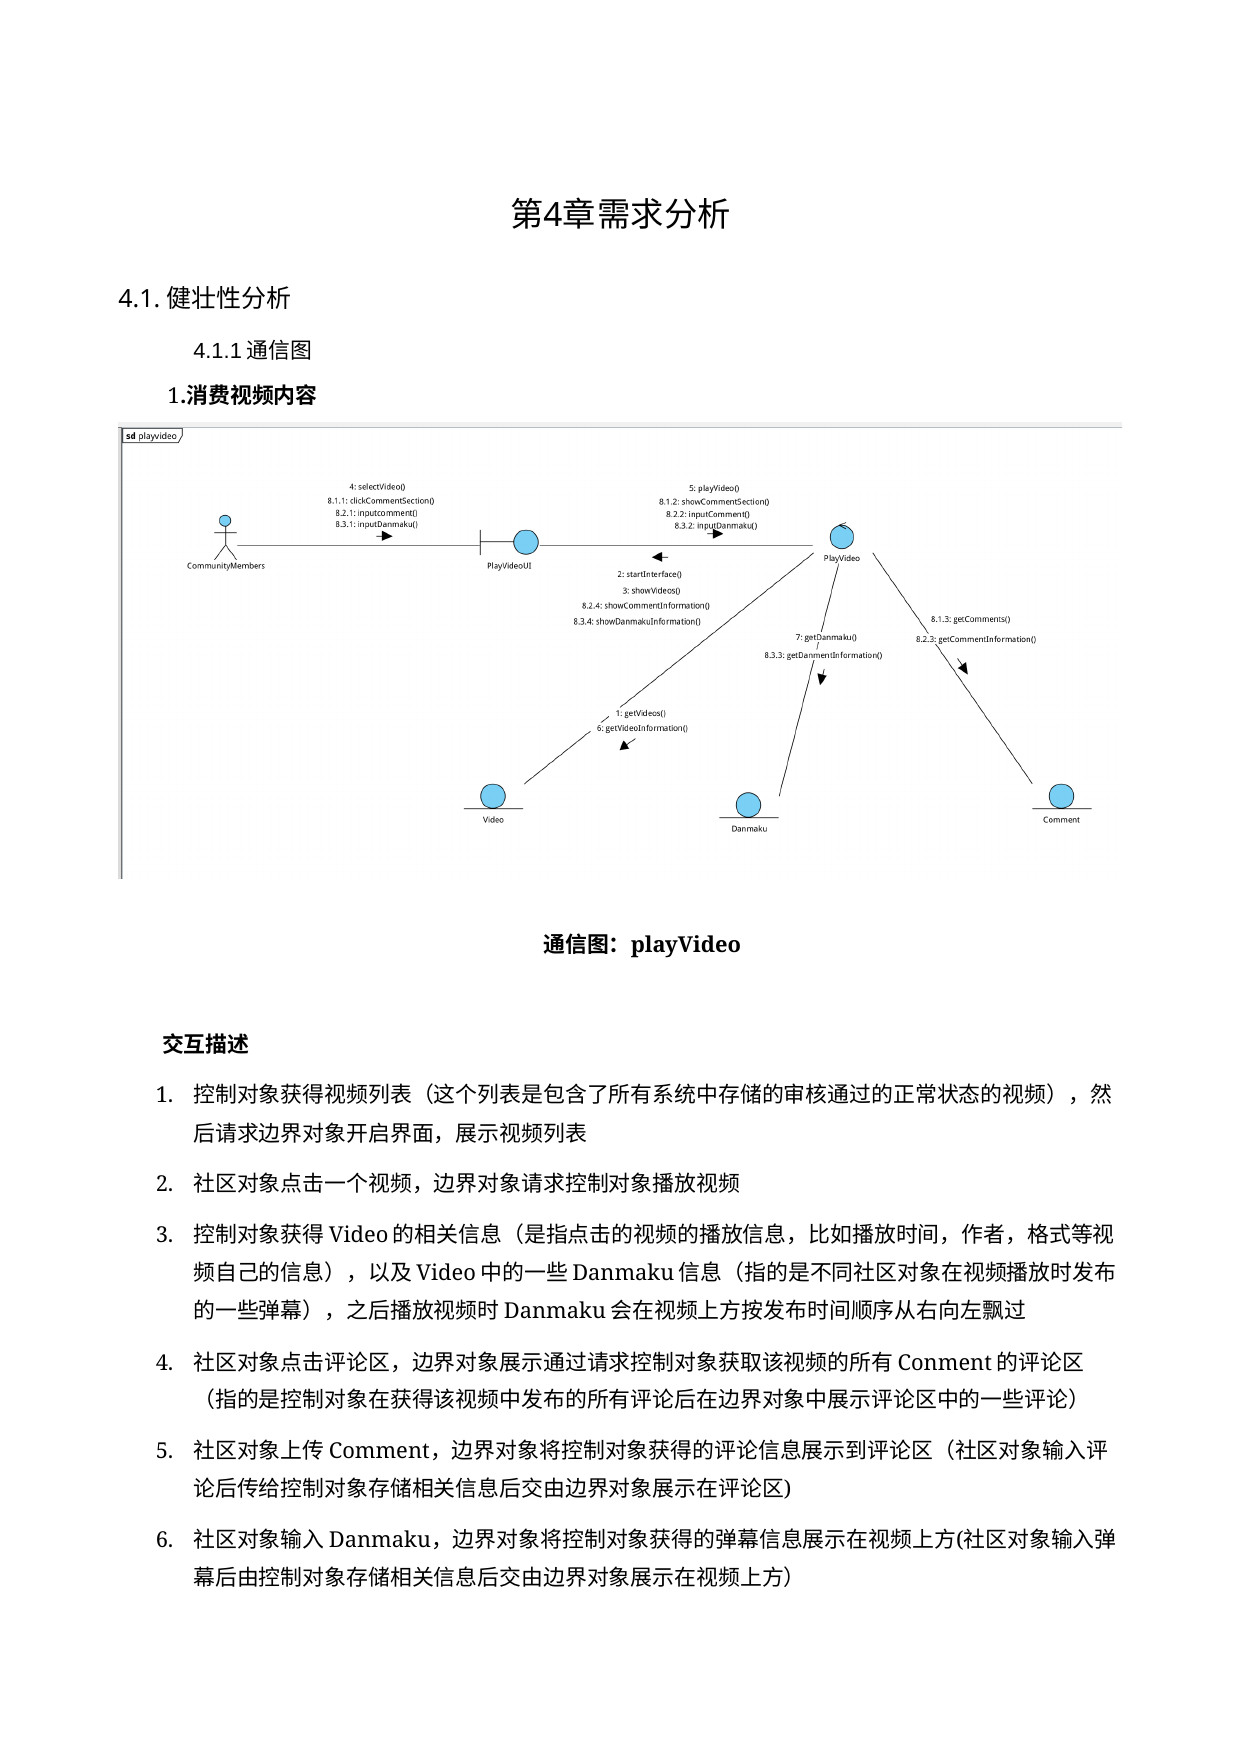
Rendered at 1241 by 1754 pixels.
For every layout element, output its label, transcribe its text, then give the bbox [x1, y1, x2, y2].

picture [118, 422, 1123, 879]
list 社区对象点击一个视频，边界对象请求控制对象播放视频 [156, 1166, 1122, 1198]
list 社区对象点击评论区，边界对象展示通过请求控制对象获取该视频的所有Conment的评论区（指的是控制对象在获得该视频中发布的所有评论后在边界对象中展示评论区中的一些评论） [156, 1344, 1122, 1414]
list 控制对象获得视频列表（这个列表是包含了所有系统中存储的审核通过的正常状态的视频），然后请求边界对象开启界面，展示视频列表 [156, 1077, 1122, 1147]
list 控制对象获得Video的相关信息（是指点击的视频的播放信息，比如播放时间，作者，格式等视频自己的信息），以及Video中的一些Danmaku信息（指的是不同社区对象在视频播放时发布的一些弹幕），之后播放视频时Danmaku会在视频上方按发布时间顺序从右向左飘过 [156, 1217, 1122, 1325]
list 社区对象上传Comment，边界对象将控制对象获得的评论信息展示到评论区（社区对象输入评论后传给控制对象存储相关信息后交由边界对象展示在评论区) [156, 1433, 1122, 1503]
text 1.消费视频内容 [118, 378, 1122, 409]
text 交互描述 [118, 1027, 1122, 1058]
subtitle 4.1.1通信图 [118, 333, 1122, 365]
subtitle 需求分析 [118, 188, 1122, 236]
subtitle 健壮性分析 [118, 278, 1122, 314]
list 社区对象输入Danmaku，边界对象将控制对象获得的弹幕信息展示在视频上方(社区对象输入弹幕后由控制对象存储相关信息后交由边界对象展示在视频上方） [156, 1522, 1122, 1592]
text 通信图：playVideo [118, 927, 1122, 959]
